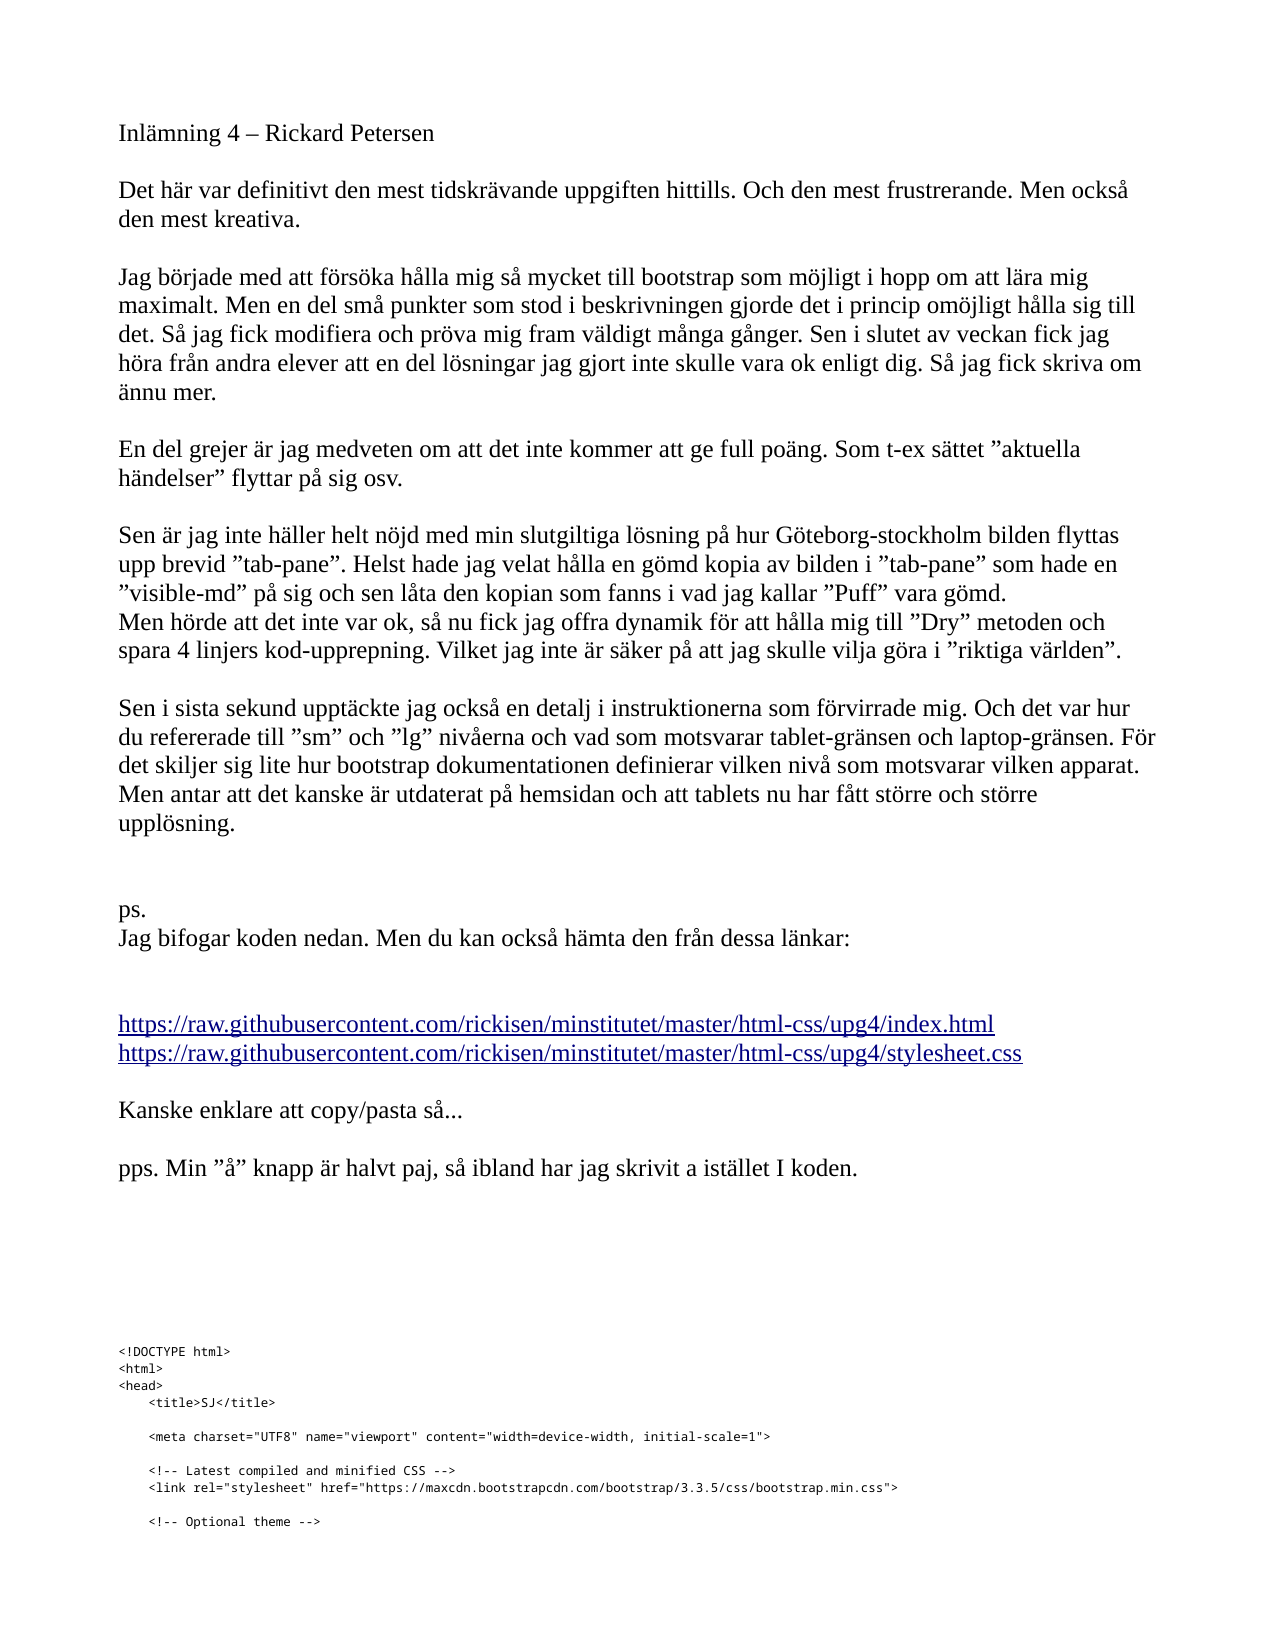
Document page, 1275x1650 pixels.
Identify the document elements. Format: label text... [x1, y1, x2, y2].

text ps. [118, 894, 1157, 923]
text <html> [118, 1360, 1157, 1377]
text <!-- Latest compiled and minified CSS --> [118, 1462, 1157, 1479]
text Det här var definitivt den mest tidskrävande uppgiften hittills. Och den mest frustrerande. Men också den mest kreativa. [118, 176, 1157, 233]
text Men hörde att det inte var ok, så nu fick jag offra dynamik för att hålla mig till ”Dry” metoden och spara 4 linjers kod-upprepning. Vilket jag inte är säker på att jag skulle vilja göra i ”riktiga världen”. [118, 607, 1157, 664]
text Sen är jag inte häller helt nöjd med min slutgiltiga lösning på hur Göteborg-stockholm bilden flyttas upp brevid ”tab-pane”. Helst hade jag velat hålla en gömd kopia av bilden i ”tab-pane” som hade en ”visible-md” på sig och sen låta den kopian som fanns i vad jag kallar ”Puff” vara gömd. [118, 521, 1157, 607]
text Jag bifogar koden nedan. Men du kan också hämta den från dessa länkar: [118, 923, 1157, 952]
text En del grejer är jag medveten om att det inte kommer att ge full poäng. Som t-ex sättet ”aktuella händelser” flyttar på sig osv. [118, 434, 1157, 492]
text https://raw.githubusercontent.com/rickisen/minstitutet/master/html-css/upg4/index.html [118, 1009, 1157, 1038]
text <title>SJ</title> [118, 1394, 1157, 1411]
text <meta charset="UTF8" name="viewport" content="width=device-width, initial-scale=1"> [118, 1428, 1157, 1445]
text <link rel="stylesheet" href="https://maxcdn.bootstrapcdn.com/bootstrap/3.3.5/css/bootstrap.min.css"> [118, 1479, 1157, 1496]
text <!-- Optional theme --> [118, 1513, 1157, 1531]
text <head> [118, 1377, 1157, 1394]
text Jag började med att försöka hålla mig så mycket till bootstrap som möjligt i hopp om att lära mig maximalt. Men en del små punkter som stod i beskrivningen gjorde det i princip omöjligt hålla sig till det. Så jag fick modifiera och pröva mig fram väldigt många gånger. Sen i slutet av veckan fick jag höra från andra elever att en del lösningar jag gjort inte skulle vara ok enligt dig. Så jag fick skriva om ännu mer. [118, 262, 1157, 406]
text Inlämning 4 – Rickard Petersen [118, 118, 1157, 147]
text pps. Min ”å” knapp är halvt paj, så ibland har jag skrivit a istället I koden. [118, 1153, 1157, 1182]
text <!DOCTYPE html> [118, 1343, 1157, 1360]
text https://raw.githubusercontent.com/rickisen/minstitutet/master/html-css/upg4/stylesheet.css [118, 1038, 1157, 1067]
text Kanske enklare att copy/pasta så... [118, 1096, 1157, 1124]
text Sen i sista sekund upptäckte jag också en detalj i instruktionerna som förvirrade mig. Och det var hur du refererade till ”sm” och ”lg” nivåerna och vad som motsvarar tablet-gränsen och laptop-gränsen. För det skiljer sig lite hur bootstrap dokumentationen definierar vilken nivå som motsvarar vilken apparat. Men antar att det kanske är utdaterat på hemsidan och att tablets nu har fått större och större upplösning. [118, 693, 1157, 837]
